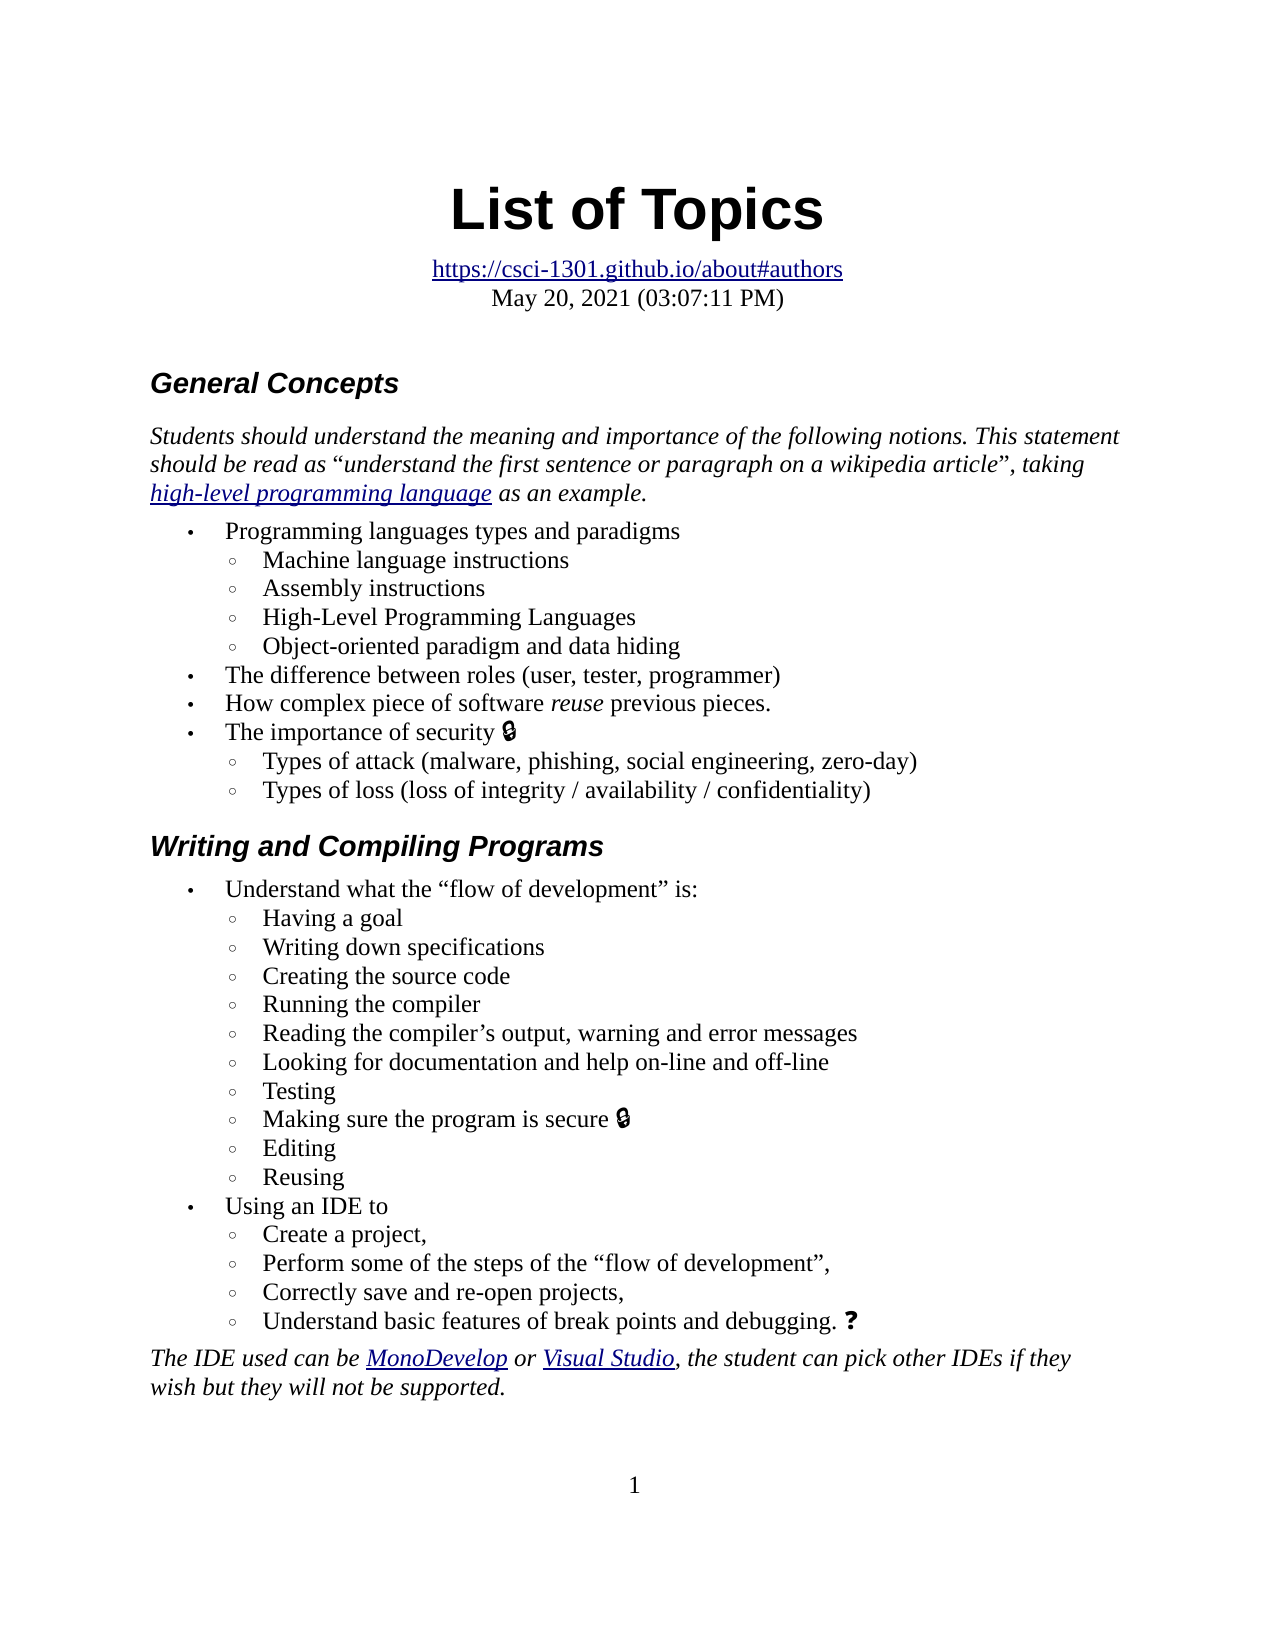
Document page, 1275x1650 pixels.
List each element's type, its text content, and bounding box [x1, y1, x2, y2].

list Writing down specifications [225, 932, 1125, 961]
subtitle Writing and Compiling Programs [150, 828, 1125, 862]
list The importance of security 🔒 [187, 717, 1125, 746]
text May 20, 2021 (03:07:11 PM) [150, 283, 1125, 312]
list High-Level Programming Languages [225, 602, 1125, 631]
text The IDE used can be MonoDevelop or Visual Studio, the student can pick other IDEs if they wish but they will not be supported. [150, 1343, 1125, 1401]
subtitle General Concepts [150, 366, 1125, 399]
list Understand basic features of break points and debugging. ❓ [225, 1306, 1125, 1334]
list Assembly instructions [225, 573, 1125, 602]
text Students should understand the meaning and importance of the following notions. This statement should be read as “understand the first sentence or paragraph on a wikipedia article”, taking high-level programming language as an example. [150, 421, 1125, 507]
list Looking for documentation and help on-line and off-line [225, 1047, 1125, 1076]
list Creating the source code [225, 961, 1125, 989]
list Using an IDE to [187, 1191, 1125, 1219]
title List of Topics [150, 175, 1125, 242]
list Making sure the program is secure 🔒 [225, 1104, 1125, 1133]
list Correctly save and re-open projects, [225, 1277, 1125, 1306]
list Create a project, [225, 1219, 1125, 1248]
list Running the compiler [225, 989, 1125, 1018]
list Reading the compiler’s output, warning and error messages [225, 1018, 1125, 1047]
list Editing [225, 1133, 1125, 1162]
list Types of attack (malware, phishing, social engineering, zero-day) [225, 746, 1125, 775]
list Programming languages types and paradigms [187, 516, 1125, 545]
list Object-oriented paradigm and data hiding [225, 631, 1125, 660]
list Machine language instructions [225, 545, 1125, 573]
list Understand what the “flow of development” is: [187, 874, 1125, 903]
text https://csci-1301.github.io/about#authors [150, 254, 1125, 283]
list Testing [225, 1076, 1125, 1104]
list The difference between roles (user, tester, programmer) [187, 660, 1125, 688]
list Reusing [225, 1162, 1125, 1191]
list Perform some of the steps of the “flow of development”, [225, 1248, 1125, 1277]
list How complex piece of software reuse previous pieces. [187, 688, 1125, 717]
list Types of loss (loss of integrity / availability / confidentiality) [225, 775, 1125, 803]
list Having a goal [225, 903, 1125, 932]
